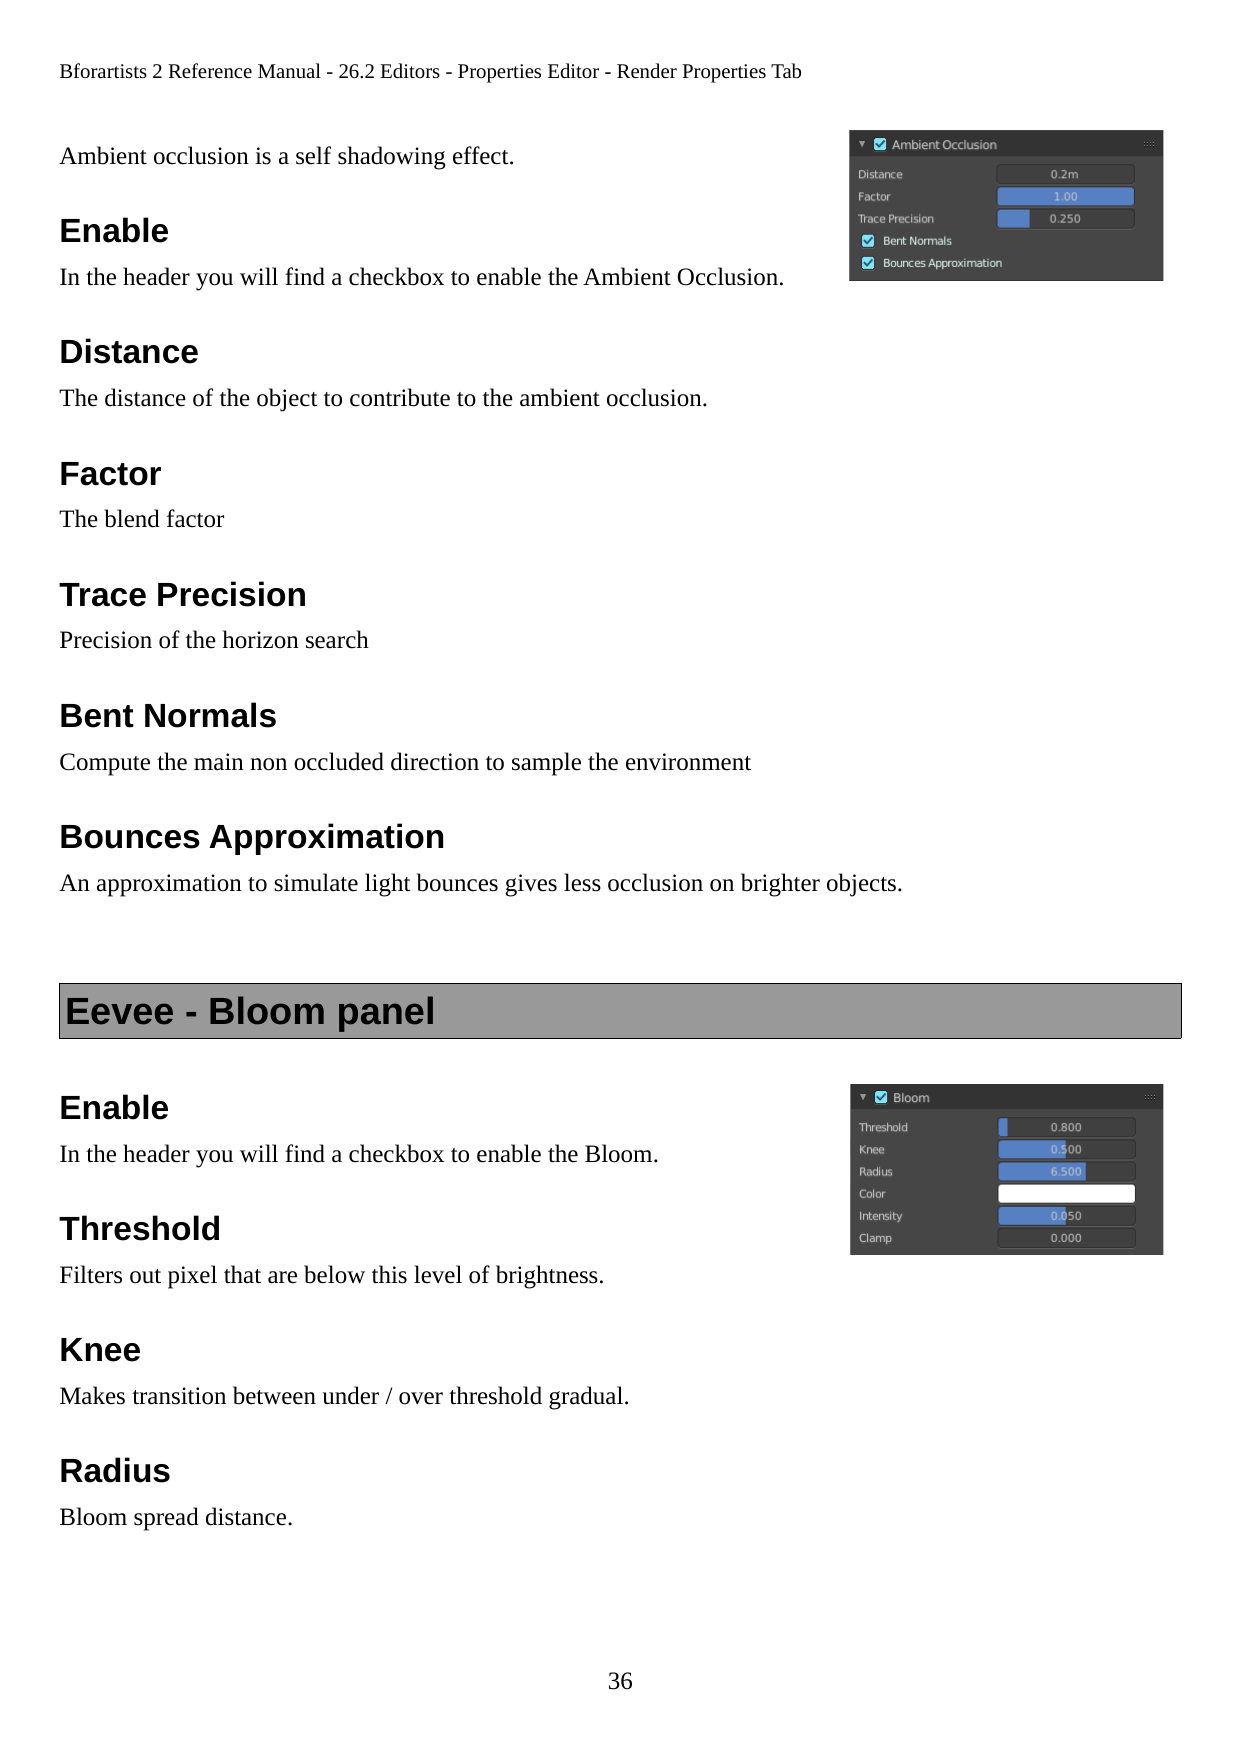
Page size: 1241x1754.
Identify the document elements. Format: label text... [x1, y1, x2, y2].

text An approximation to simulate light bounces gives less occlusion on brighter objects. [59, 868, 1181, 896]
subtitle Threshold [59, 1208, 850, 1247]
subtitle [1164, 1208, 1181, 1247]
text Compute the main non occluded direction to sample the environment [59, 747, 1181, 775]
subtitle Distance [59, 332, 1181, 371]
subtitle Knee [59, 1329, 1181, 1368]
text The distance of the object to contribute to the ambient occlusion. [59, 383, 1181, 412]
subtitle Enable [59, 211, 849, 250]
picture [849, 130, 1164, 281]
subtitle Trace Precision [59, 574, 1181, 613]
text Makes transition between under / over threshold gradual. [59, 1381, 1181, 1409]
table_header Eevee - Bloom panel [60, 984, 1181, 1038]
text Filters out pixel that are below this level of brightness. [59, 1260, 1181, 1288]
subtitle Radius [59, 1451, 1181, 1489]
subtitle Factor [59, 453, 1181, 492]
subtitle [1164, 1087, 1181, 1126]
subtitle Bent Normals [59, 695, 1181, 734]
picture [850, 1084, 1164, 1255]
subtitle Enable [59, 1087, 850, 1126]
text Bloom spread distance. [59, 1502, 1181, 1531]
subtitle [1164, 211, 1181, 250]
text In the header you will find a checkbox to enable the Bloom. [59, 1139, 850, 1167]
text Precision of the horizon search [59, 626, 1181, 654]
text Ambient occlusion is a self shadowing effect. [59, 141, 849, 170]
subtitle Bounces Approximation [59, 816, 1181, 855]
text In the header you will find a checkbox to enable the Ambient Occlusion. [59, 262, 1181, 291]
text The blend factor [59, 504, 1181, 533]
